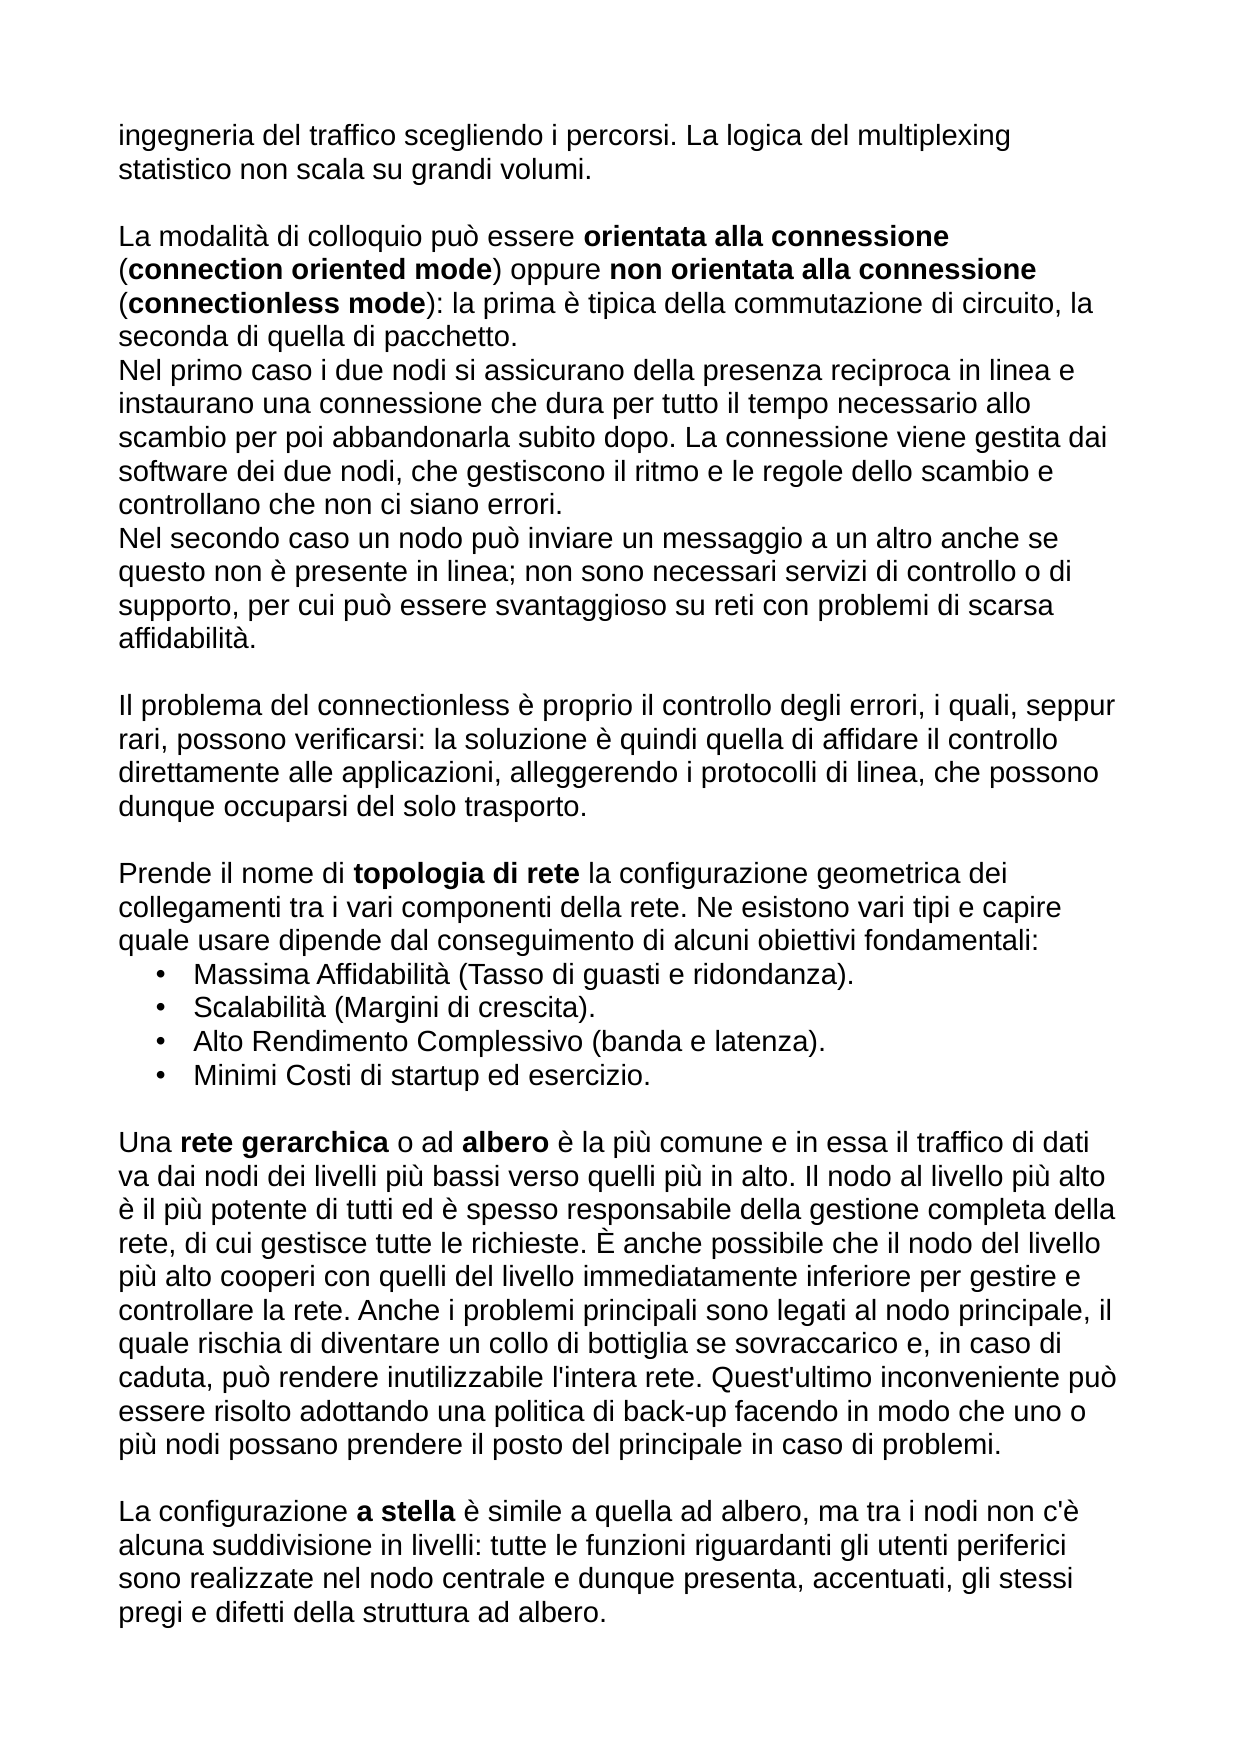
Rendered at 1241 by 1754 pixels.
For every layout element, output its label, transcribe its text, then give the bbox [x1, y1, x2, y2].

text La modalità di colloquio può essere orientata alla connessione (connection oriented mode) oppure non orientata alla connessione (connectionless mode): la prima è tipica della commutazione di circuito, la seconda di quella di pacchetto. [118, 219, 1122, 353]
text Nel primo caso i due nodi si assicurano della presenza reciproca in linea e instaurano una connessione che dura per tutto il tempo necessario allo scambio per poi abbandonarla subito dopo. La connessione viene gestita dai software dei due nodi, che gestiscono il ritmo e le regole dello scambio e controllano che non ci siano errori. [118, 353, 1122, 521]
list Minimi Costi di startup ed esercizio. [156, 1058, 1122, 1092]
text ingegneria del traffico scegliendo i percorsi. La logica del multiplexing statistico non scala su grandi volumi. [118, 118, 1122, 185]
text Nel secondo caso un nodo può inviare un messaggio a un altro anche se questo non è presente in linea; non sono necessari servizi di controllo o di supporto, per cui può essere svantaggioso su reti con problemi di scarsa affidabilità. [118, 521, 1122, 655]
text Una rete gerarchica o ad albero è la più comune e in essa il traffico di dati va dai nodi dei livelli più bassi verso quelli più in alto. Il nodo al livello più alto è il più potente di tutti ed è spesso responsabile della gestione completa della rete, di cui gestisce tutte le richieste. È anche possibile che il nodo del livello più alto cooperi con quelli del livello immediatamente inferiore per gestire e controllare la rete. Anche i problemi principali sono legati al nodo principale, il quale rischia di diventare un collo di bottiglia se sovraccarico e, in caso di caduta, può rendere inutilizzabile l'intera rete. Quest'ultimo inconveniente può essere risolto adottando una politica di back-up facendo in modo che uno o più nodi possano prendere il posto del principale in caso di problemi. [118, 1125, 1122, 1461]
text La configurazione a stella è simile a quella ad albero, ma tra i nodi non c'è alcuna suddivisione in livelli: tutte le funzioni riguardanti gli utenti periferici sono realizzate nel nodo centrale e dunque presenta, accentuati, gli stessi pregi e difetti della struttura ad albero. [118, 1494, 1122, 1628]
text Prende il nome di topologia di rete la configurazione geometrica dei collegamenti tra i vari componenti della rete. Ne esistono vari tipi e capire quale usare dipende dal conseguimento di alcuni obiettivi fondamentali: [118, 856, 1122, 957]
text Il problema del connectionless è proprio il controllo degli errori, i quali, seppur rari, possono verificarsi: la soluzione è quindi quella di affidare il controllo direttamente alle applicazioni, alleggerendo i protocolli di linea, che possono dunque occuparsi del solo trasporto. [118, 688, 1122, 822]
list Scalabilità (Margini di crescita). [156, 990, 1122, 1024]
list Alto Rendimento Complessivo (banda e latenza). [156, 1024, 1122, 1058]
list Massima Affidabilità (Tasso di guasti e ridondanza). [156, 957, 1122, 990]
